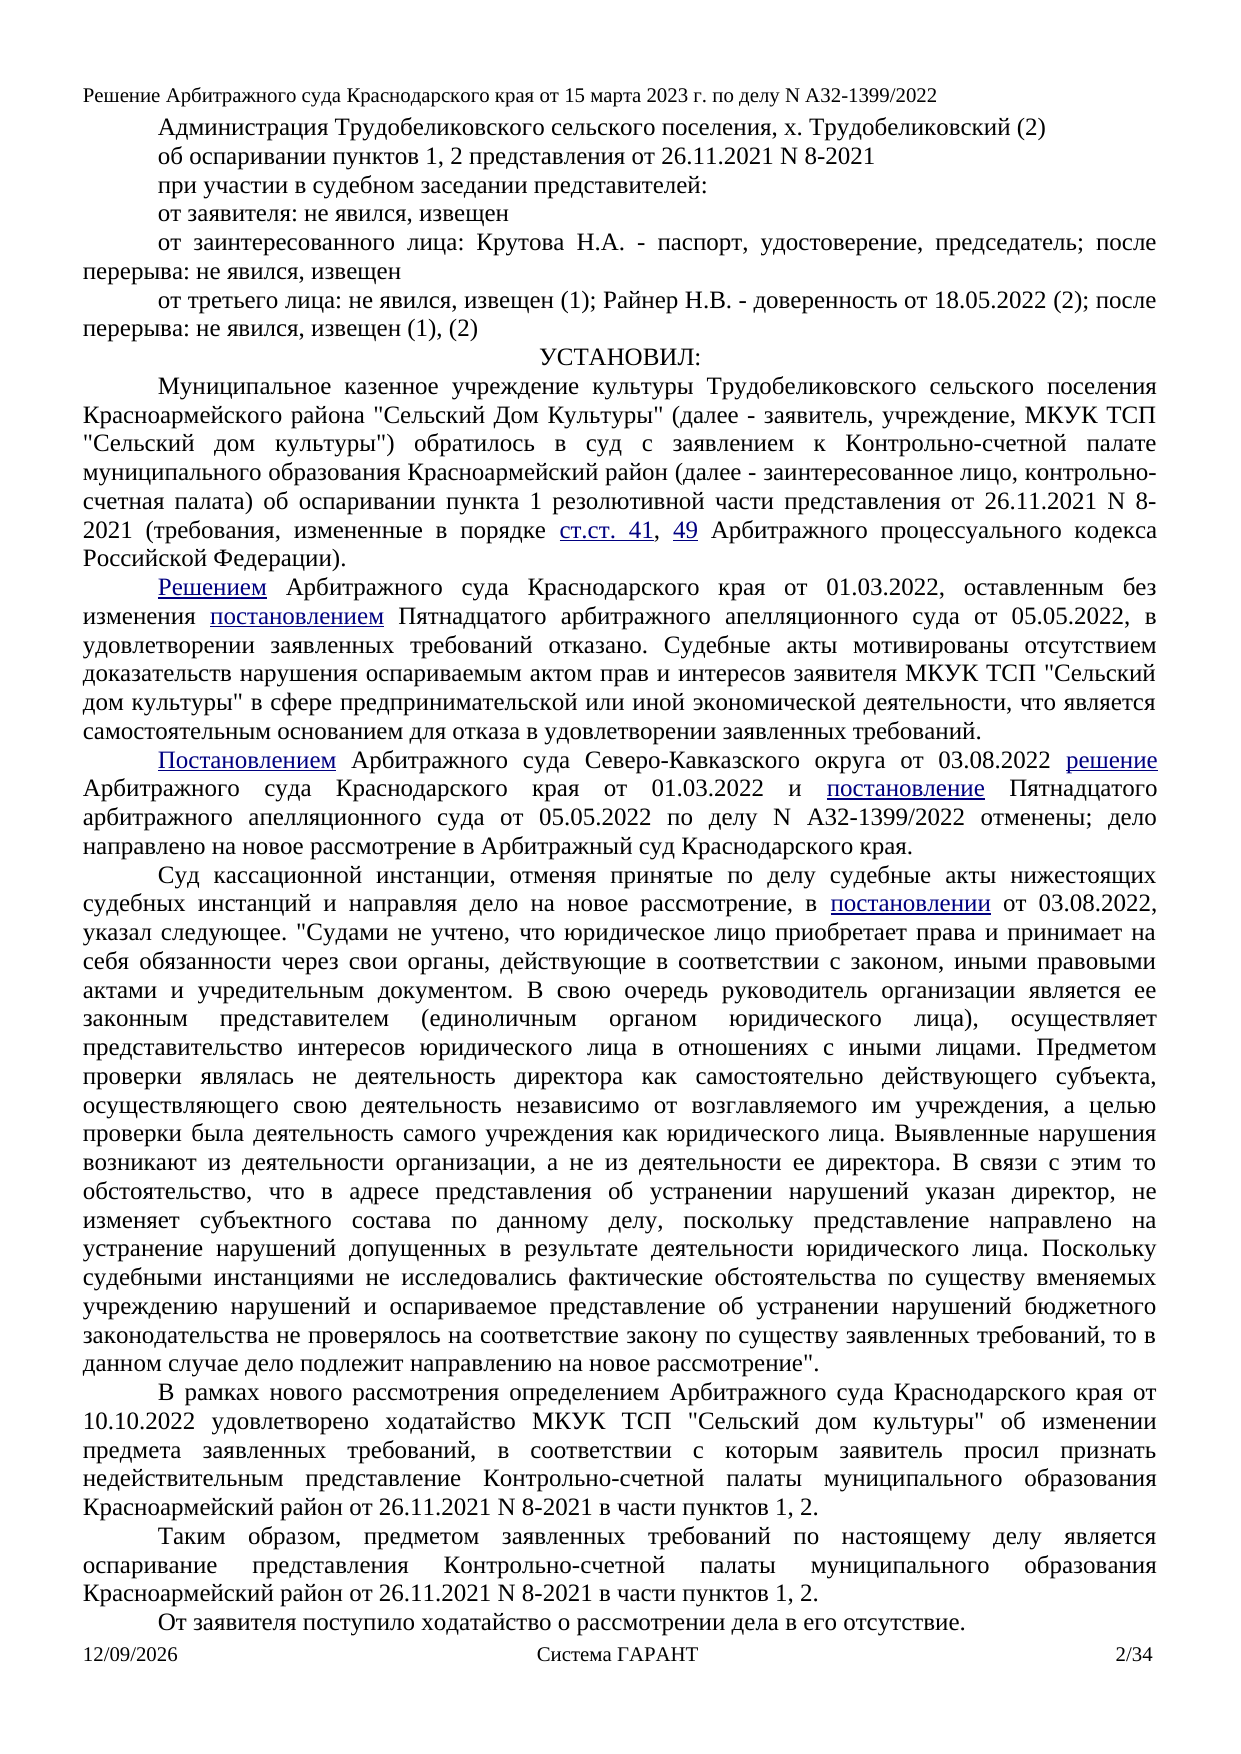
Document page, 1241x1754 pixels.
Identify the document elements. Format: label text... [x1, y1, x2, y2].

text Суд кассационной инстанции, отменяя принятые по делу судебные акты нижестоящих судебных инстанций и направляя дело на новое рассмотрение, в постановлении от 03.08.2022, указал следующее. "Судами не учтено, что юридическое лицо приобретает права и принимает на себя обязанности через свои органы, действующие в соответствии с законом, иными правовыми актами и учредительным документом. В свою очередь руководитель организации является ее законным представителем (единоличным органом юридического лица), осуществляет представительство интересов юридического лица в отношениях с иными лицами. Предметом проверки являлась не деятельность директора как самостоятельно действующего субъекта, осуществляющего свою деятельность независимо от возглавляемого им учреждения, а целью проверки была деятельность самого учреждения как юридического лица. Выявленные нарушения возникают из деятельности организации, а не из деятельности ее директора. В связи с этим то обстоятельство, что в адресе представления об устранении нарушений указан директор, не изменяет субъектного состава по данному делу, поскольку представление направлено на устранение нарушений допущенных в результате деятельности юридического лица. Поскольку судебными инстанциями не исследовались фактические обстоятельства по существу вменяемых учреждению нарушений и оспариваемое представление об устранении нарушений бюджетного законодательства не проверялось на соответствие закону по существу заявленных требований, то в данном случае дело подлежит направлению на новое рассмотрение". [83, 860, 1157, 1377]
text при участии в судебном заседании представителей: [83, 170, 1157, 198]
text Таким образом, предметом заявленных требований по настоящему делу является оспаривание представления Контрольно-счетной палаты муниципального образования Красноармейский район от 26.11.2021 N 8-2021 в части пунктов 1, 2. [83, 1521, 1157, 1607]
text от третьего лица: не явился, извещен (1); Райнер Н.В. - доверенность от 18.05.2022 (2); после перерыва: не явился, извещен (1), (2) [83, 285, 1157, 342]
text Решением Арбитражного суда Краснодарского края от 01.03.2022, оставленным без изменения постановлением Пятнадцатого арбитражного апелляционного суда от 05.05.2022, в удовлетворении заявленных требований отказано. Судебные акты мотивированы отсутствием доказательств нарушения оспариваемым актом прав и интересов заявителя МКУК ТСП "Сельский дом культуры" в сфере предпринимательской или иной экономической деятельности, что является самостоятельным основанием для отказа в удовлетворении заявленных требований. [83, 572, 1157, 745]
text Постановлением Арбитражного суда Северо-Кавказского округа от 03.08.2022 решение Арбитражного суда Краснодарского края от 01.03.2022 и постановление Пятнадцатого арбитражного апелляционного суда от 05.05.2022 по делу N А32-1399/2022 отменены; дело направлено на новое рассмотрение в Арбитражный суд Краснодарского края. [83, 745, 1157, 860]
text Администрация Трудобеликовского сельского поселения, х. Трудобеликовский (2) [83, 112, 1157, 141]
text Муниципальное казенное учреждение культуры Трудобеликовского сельского поселения Красноармейского района "Сельский Дом Культуры" (далее - заявитель, учреждение, МКУК ТСП "Сельский дом культуры") обратилось в суд с заявлением к Контрольно-счетной палате муниципального образования Красноармейский район (далее - заинтересованное лицо, контрольно-счетная палата) об оспаривании пункта 1 резолютивной части представления от 26.11.2021 N 8-2021 (требования, измененные в порядке ст.ст. 41, 49 Арбитражного процессуального кодекса Российской Федерации). [83, 371, 1157, 572]
text от заявителя: не явился, извещен [83, 198, 1157, 227]
text об оспаривании пунктов 1, 2 представления от 26.11.2021 N 8-2021 [83, 141, 1157, 170]
text От заявителя поступило ходатайство о рассмотрении дела в его отсутствие. [83, 1607, 1157, 1636]
text от заинтересованного лица: Крутова Н.А. - паспорт, удостоверение, председатель; после перерыва: не явился, извещен [83, 227, 1157, 285]
text УСТАНОВИЛ: [83, 342, 1157, 371]
text В рамках нового рассмотрения определением Арбитражного суда Краснодарского края от 10.10.2022 удовлетворено ходатайство МКУК ТСП "Сельский дом культуры" об изменении предмета заявленных требований, в соответствии с которым заявитель просил признать недействительным представление Контрольно-счетной палаты муниципального образования Красноармейский район от 26.11.2021 N 8-2021 в части пунктов 1, 2. [83, 1377, 1157, 1521]
